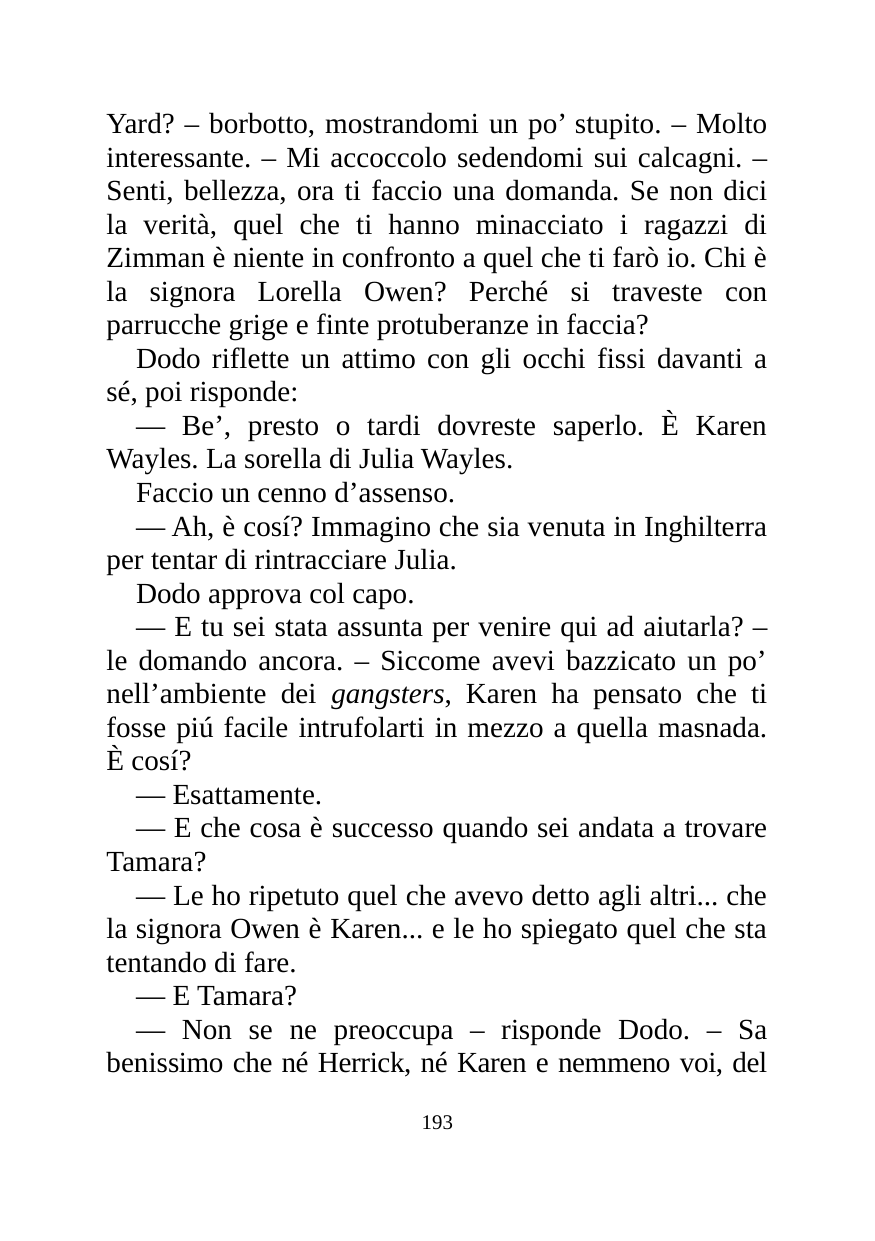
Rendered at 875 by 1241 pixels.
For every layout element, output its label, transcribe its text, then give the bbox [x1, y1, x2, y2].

text — Le ho ripetuto quel che avevo detto agli altri... che la signora Owen è Karen... e le ho spiegato quel che sta tentando di fare. [106, 878, 768, 978]
text — Ah, è cosí? Immagino che sia venuta in Inghilterra per tentar di rintracciare Julia. [106, 509, 768, 576]
text — Be’, presto o tardi dovreste saperlo. È Karen Wayles. La sorella di Julia Wayles. [106, 408, 768, 475]
text — E che cosa è successo quando sei andata a trovare Tamara? [106, 811, 768, 878]
text Faccio un cenno d’assenso. [106, 475, 768, 509]
text Dodo approva col capo. [106, 576, 768, 609]
text — Esattamente. [106, 777, 768, 811]
text — E Tamara? [106, 978, 768, 1012]
text Yard? – borbotto, mostrandomi un po’ stupito. – Molto interessante. – Mi accoccolo sedendomi sui calcagni. – Senti, bellezza, ora ti faccio una domanda. Se non dici la verità, quel che ti hanno minacciato i ragazzi di Zimman è niente in confronto a quel che ti farò io. Chi è la signora Lorella Owen? Perché si traveste con parrucche grige e finte protuberanze in faccia? [106, 106, 768, 341]
text — Non se ne preoccupa – risponde Dodo. – Sa benissimo che né Herrick, né Karen e nemmeno voi, del [106, 1012, 768, 1079]
text — E tu sei stata assunta per venire qui ad aiutarla? – le domando ancora. – Siccome avevi bazzicato un po’ nell’ambiente dei gangsters, Karen ha pensato che ti fosse piú facile intrufolarti in mezzo a quella masnada. È cosí? [106, 609, 768, 777]
text Dodo riflette un attimo con gli occhi fissi davanti a sé, poi risponde: [106, 341, 768, 408]
